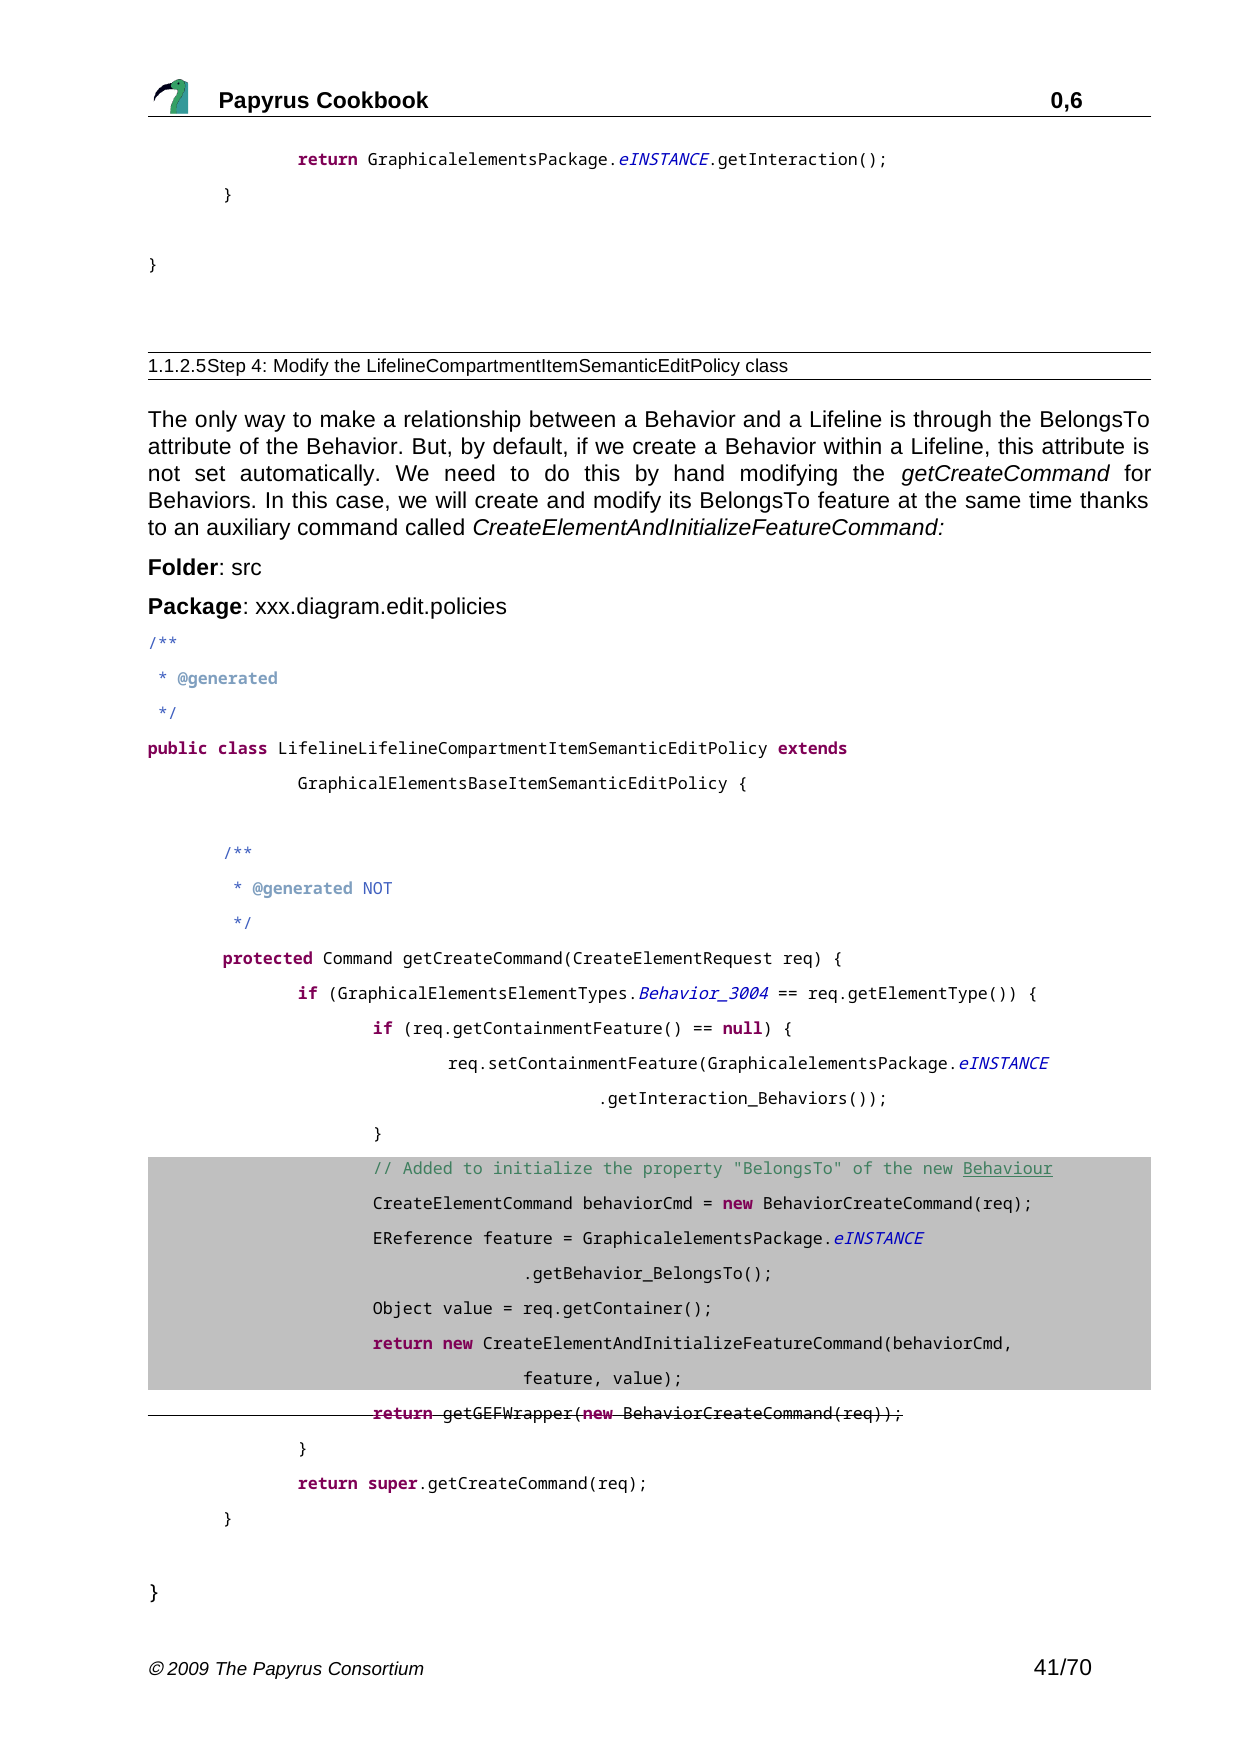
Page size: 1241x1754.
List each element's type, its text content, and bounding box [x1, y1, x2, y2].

text // Added to initialize the property "BelongsTo" of the new Behaviour [148, 1157, 1151, 1180]
text } [148, 253, 1151, 275]
text */ [148, 702, 1151, 725]
text } [148, 183, 1151, 205]
text feature, value); [148, 1367, 1151, 1390]
text public class LifelineLifelineCompartmentItemSemanticEditPolicy extends [148, 737, 1151, 760]
text } [148, 1437, 1151, 1460]
text The only way to make a relationship between a Behavior and a Lifeline is through the BelongsTo attribute of the Behavior. But, by default, if we create a Behavior within a Lifeline, this attribute is not set automatically. We need to do this by hand modifying the getCreateCommand for Behaviors. In this case, we will create and modify its BelongsTo feature at the same time thanks to an auxiliary command called CreateElementAndInitializeFeatureCommand: [148, 405, 1151, 541]
subtitle Step 4: Modify the LifelineCompartmentItemSemanticEditPolicy class [148, 353, 1151, 379]
text * @generated [148, 667, 1151, 690]
text return getGEFWrapper(new BehaviorCreateCommand(req)); [148, 1402, 1151, 1425]
text EReference feature = GraphicalelementsPackage.eINSTANCE [148, 1227, 1151, 1250]
text } [148, 1122, 1151, 1145]
text /** [148, 842, 1151, 865]
picture [153, 79, 189, 114]
text CreateElementCommand behaviorCmd = new BehaviorCreateCommand(req); [148, 1192, 1151, 1215]
text Package: xxx.diagram.edit.policies [148, 593, 1151, 620]
text } [148, 1507, 1151, 1530]
text Folder: src [148, 553, 1151, 580]
text * @generated NOT [148, 877, 1151, 900]
text req.setContainmentFeature(GraphicalelementsPackage.eINSTANCE [148, 1052, 1151, 1075]
text /** [148, 632, 1151, 655]
text protected Command getCreateCommand(CreateElementRequest req) { [148, 947, 1151, 970]
text */ [148, 912, 1151, 935]
text } [148, 1577, 1151, 1606]
text GraphicalElementsBaseItemSemanticEditPolicy { [148, 772, 1151, 795]
text if (req.getContainmentFeature() == null) { [148, 1017, 1151, 1040]
text .getBehavior_BelongsTo(); [148, 1262, 1151, 1285]
text .getInteraction_Behaviors()); [148, 1087, 1151, 1110]
text return super.getCreateCommand(req); [148, 1472, 1151, 1495]
text Object value = req.getContainer(); [148, 1297, 1151, 1320]
text return GraphicalelementsPackage.eINSTANCE.getInteraction(); [148, 148, 1151, 170]
text return new CreateElementAndInitializeFeatureCommand(behaviorCmd, [148, 1332, 1151, 1355]
text if (GraphicalElementsElementTypes.Behavior_3004 == req.getElementType()) { [148, 982, 1151, 1005]
